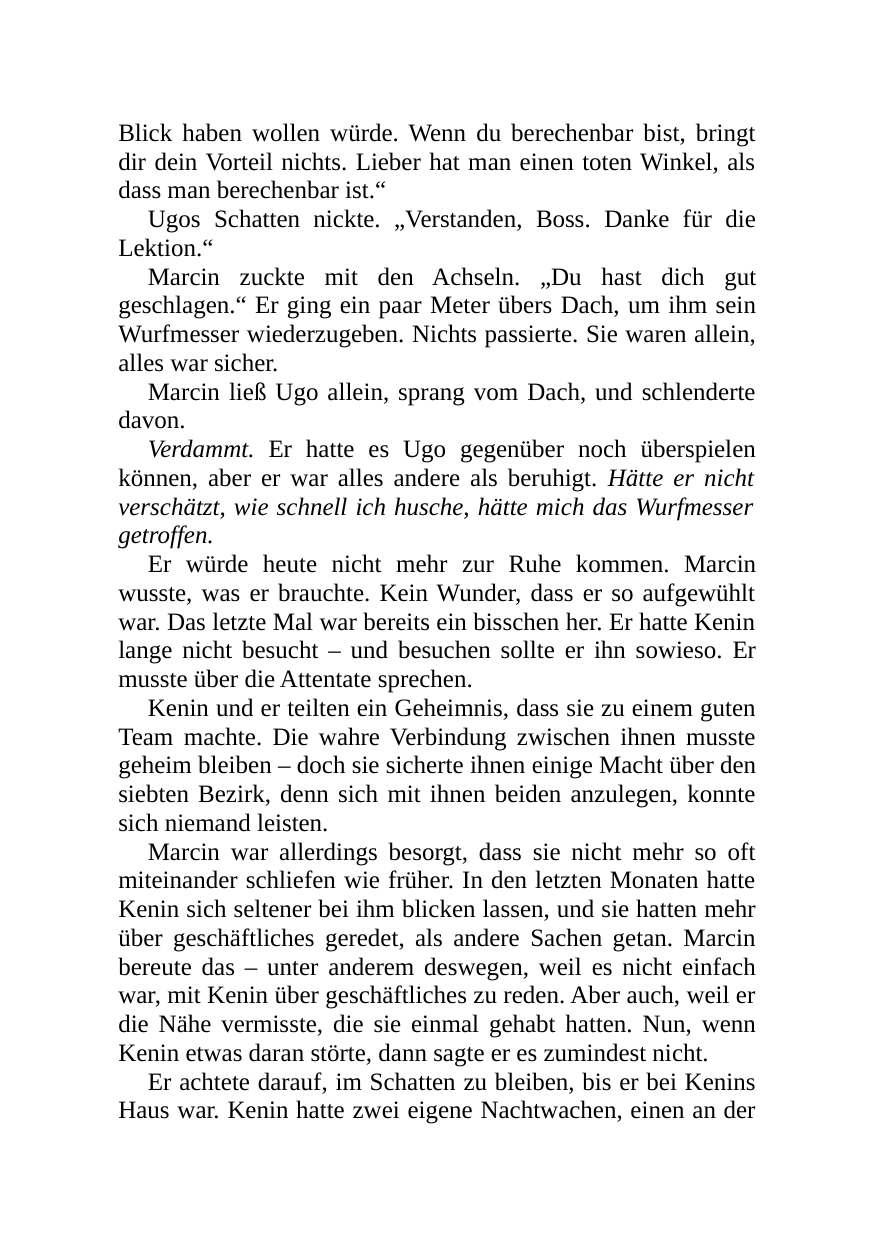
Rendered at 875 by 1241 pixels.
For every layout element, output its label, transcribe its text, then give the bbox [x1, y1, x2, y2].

text Er würde heute nicht mehr zur Ruhe kommen. Marcin wusste, was er brauchte. Kein Wunder, dass er so aufgewühlt war. Das letzte Mal war bereits ein bisschen her. Er hatte Kenin lange nicht besucht – und besuchen sollte er ihn sowieso. Er musste über die Attentate sprechen. [118, 549, 756, 693]
text Marcin zuckte mit den Achseln. „Du hast dich gut geschlagen.“ Er ging ein paar Meter übers Dach, um ihm sein Wurfmesser wiederzugeben. Nichts passierte. Sie waren allein, alles war sicher. [118, 262, 756, 377]
text Verdammt. Er hatte es Ugo gegenüber noch überspielen können, aber er war alles andere als beruhigt. Hätte er nicht verschätzt, wie schnell ich husche, hätte mich das Wurfmesser getroffen. [118, 434, 756, 549]
text Kenin und er teilten ein Geheimnis, dass sie zu einem guten Team machte. Die wahre Verbindung zwischen ihnen musste geheim bleiben – doch sie sicherte ihnen einige Macht über den siebten Bezirk, denn sich mit ihnen beiden anzulegen, konnte sich niemand leisten. [118, 693, 756, 837]
text Er achtete darauf, im Schatten zu bleiben, bis er bei Kenins Haus war. Kenin hatte zwei eigene Nachtwachen, einen an der [118, 1067, 756, 1124]
text Marcin ließ Ugo allein, sprang vom Dach, und schlenderte davon. [118, 377, 756, 434]
text Blick haben wollen würde. Wenn du berechenbar bist, bringt dir dein Vorteil nichts. Lieber hat man einen toten Winkel, als dass man berechenbar ist.“ [118, 118, 756, 204]
text Ugos Schatten nickte. „Verstanden, Boss. Danke für die Lektion.“ [118, 204, 756, 262]
text Marcin war allerdings besorgt, dass sie nicht mehr so oft miteinander schliefen wie früher. In den letzten Monaten hatte Kenin sich seltener bei ihm blicken lassen, und sie hatten mehr über geschäftliches geredet, als andere Sachen getan. Marcin bereute das – unter anderem deswegen, weil es nicht einfach war, mit Kenin über geschäftliches zu reden. Aber auch, weil er die Nähe vermisste, die sie einmal gehabt hatten. Nun, wenn Kenin etwas daran störte, dann sagte er es zumindest nicht. [118, 837, 756, 1067]
